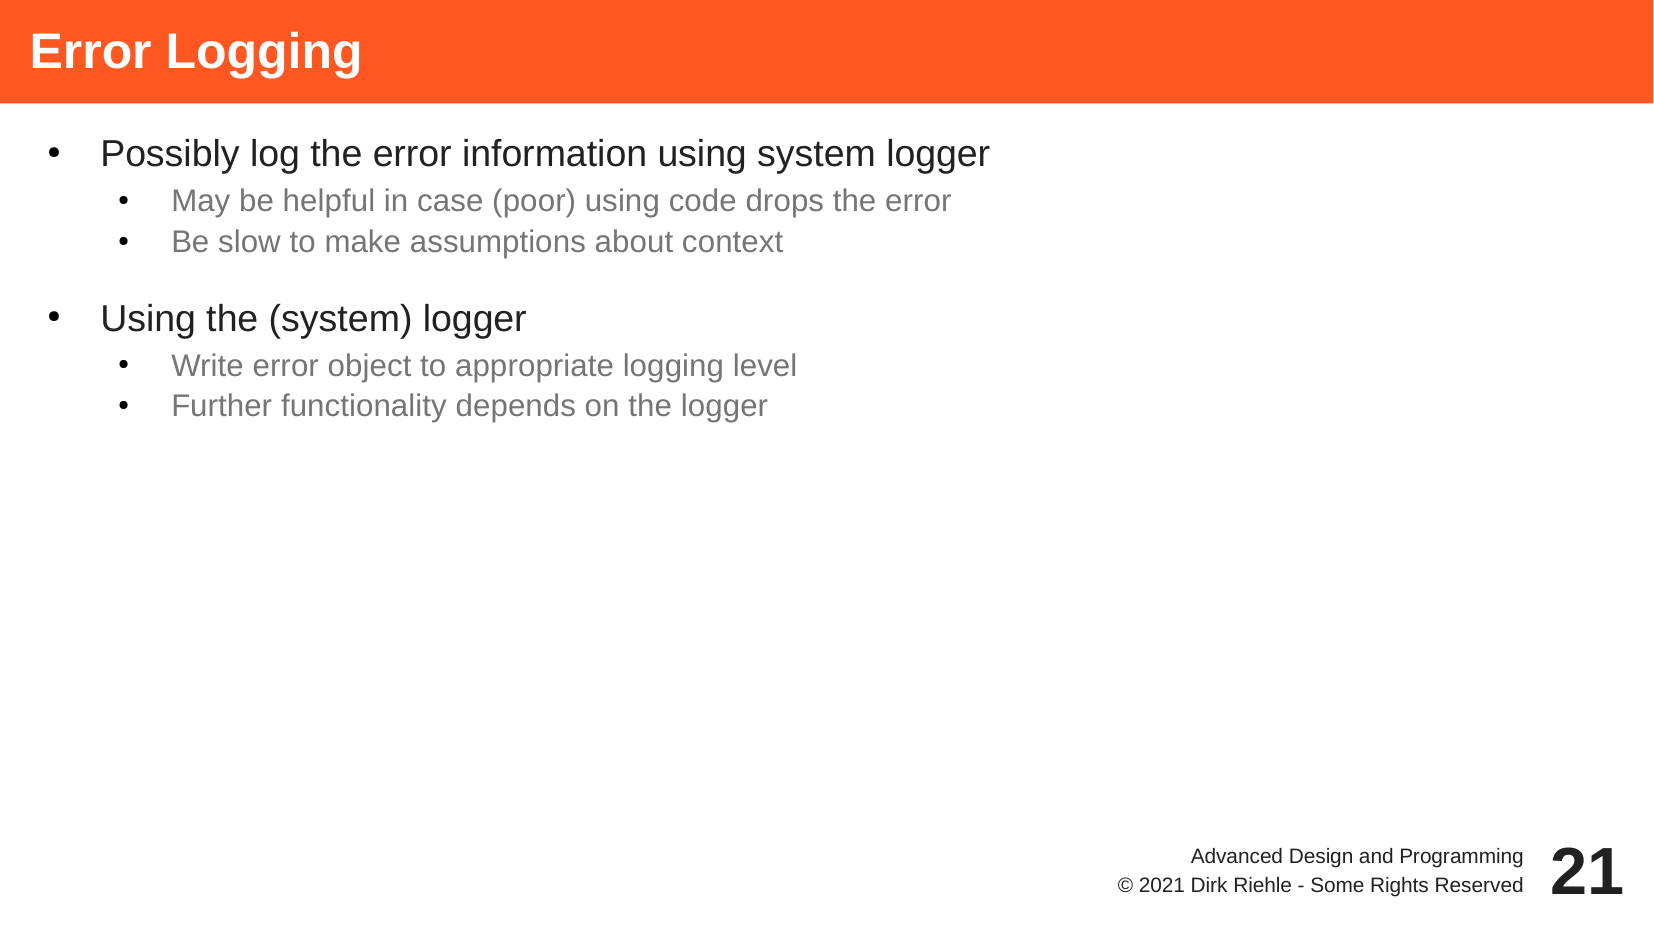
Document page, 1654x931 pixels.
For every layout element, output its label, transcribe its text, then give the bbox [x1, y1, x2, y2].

list Possibly log the error information using system logger May be helpful in case (poor) using code drops the error Be slow to make assumptions about context Using the (system) logger Write error object to appropriate logging level Further functionality depends on the logger [29, 132, 1625, 813]
title Error Logging [0, 0, 1654, 104]
